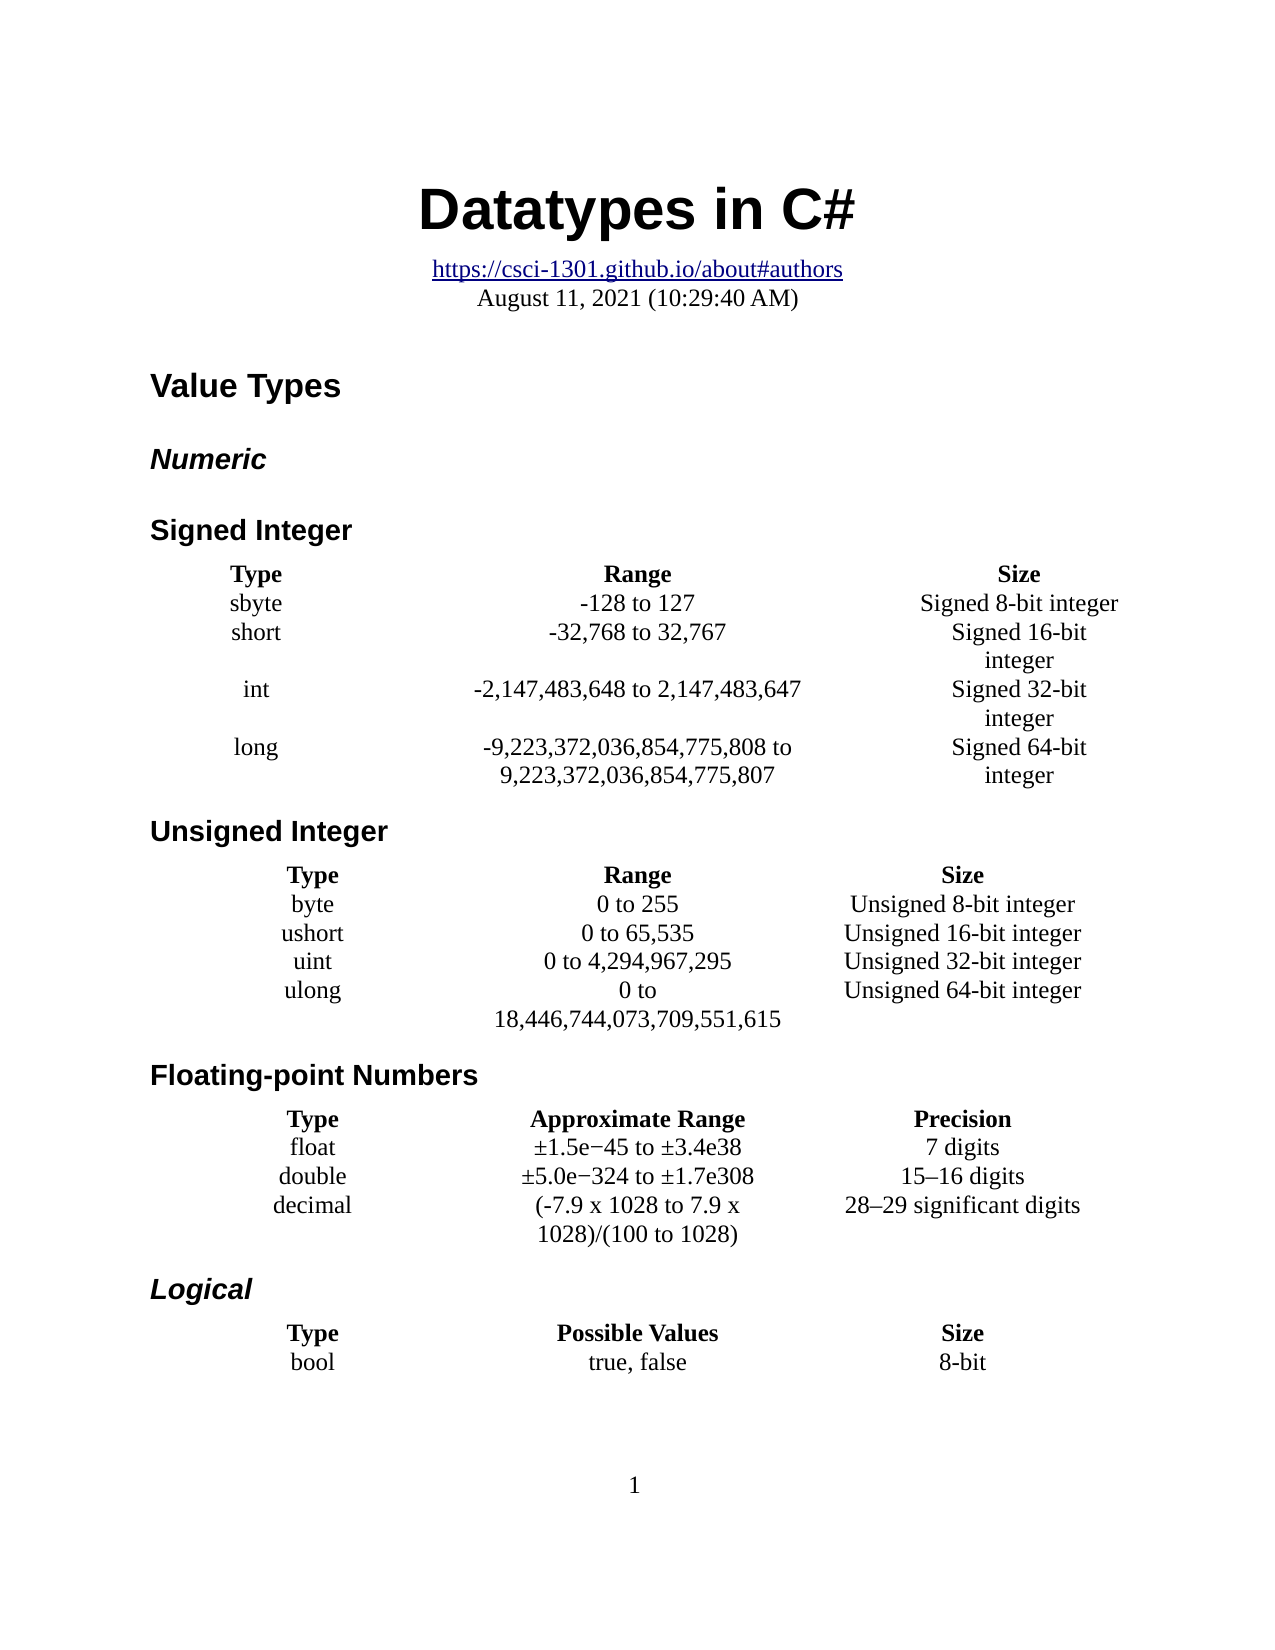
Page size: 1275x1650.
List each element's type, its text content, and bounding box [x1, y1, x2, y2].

table_cell Signed 8-bit integer [913, 588, 1125, 617]
table_header Type [150, 559, 362, 588]
text https://csci-1301.github.io/about#authors [150, 254, 1125, 283]
table_cell decimal [150, 1190, 475, 1247]
table_cell ushort [150, 918, 475, 946]
table_header Precision [800, 1104, 1125, 1132]
table_header Size [800, 860, 1125, 889]
table_cell ulong [150, 975, 475, 1033]
table_cell Signed 64-bit integer [913, 732, 1125, 789]
table_cell long [150, 732, 362, 789]
table_header Range [475, 860, 800, 889]
table_cell double [150, 1161, 475, 1190]
table_header Possible Values [475, 1319, 800, 1347]
table_cell byte [150, 889, 475, 918]
table_header Size [913, 559, 1125, 588]
table_cell 7 digits [800, 1133, 1125, 1161]
subtitle Value Types [150, 366, 1125, 404]
table_cell Signed 32-bit integer [913, 674, 1125, 732]
table_header Type [150, 860, 475, 889]
title Datatypes in C# [150, 175, 1125, 242]
table_cell Unsigned 16-bit integer [800, 918, 1125, 946]
table_cell 0 to 4,294,967,295 [475, 946, 800, 975]
table_header Type [150, 1104, 475, 1132]
subtitle Floating-point Numbers [150, 1058, 1125, 1091]
table_cell 0 to 18,446,744,073,709,551,615 [475, 975, 800, 1033]
table_cell 0 to 255 [475, 889, 800, 918]
table_cell bool [150, 1347, 475, 1376]
table_cell 0 to 65,535 [475, 918, 800, 946]
subtitle Signed Integer [150, 513, 1125, 547]
text August 11, 2021 (10:29:40 AM) [150, 283, 1125, 312]
table_header Size [800, 1319, 1125, 1347]
table_cell 28–29 significant digits [800, 1190, 1125, 1247]
table_cell true, false [475, 1347, 800, 1376]
table_cell -32,768 to 32,767 [362, 617, 913, 674]
table_cell uint [150, 946, 475, 975]
table_cell -128 to 127 [362, 588, 913, 617]
table_cell 15–16 digits [800, 1161, 1125, 1190]
table_cell Unsigned 64-bit integer [800, 975, 1125, 1033]
table_cell 8-bit [800, 1347, 1125, 1376]
table_cell -2,147,483,648 to 2,147,483,647 [362, 674, 913, 732]
table_cell -9,223,372,036,854,775,808 to 9,223,372,036,854,775,807 [362, 732, 913, 789]
table_cell (-7.9 x 1028 to 7.9 x 1028)/(100 to 1028) [475, 1190, 800, 1247]
table_cell Signed 16-bit integer [913, 617, 1125, 674]
table_cell float [150, 1133, 475, 1161]
subtitle Numeric [150, 442, 1125, 476]
subtitle Logical [150, 1272, 1125, 1306]
table_header Range [362, 559, 913, 588]
table_header Type [150, 1319, 475, 1347]
table_cell short [150, 617, 362, 674]
table_cell Unsigned 32-bit integer [800, 946, 1125, 975]
table_cell Unsigned 8-bit integer [800, 889, 1125, 918]
table_header Approximate Range [475, 1104, 800, 1132]
table_cell ±5.0e−324 to ±1.7e308 [475, 1161, 800, 1190]
table_cell ±1.5e−45 to ±3.4e38 [475, 1133, 800, 1161]
table_cell sbyte [150, 588, 362, 617]
table_cell int [150, 674, 362, 732]
subtitle Unsigned Integer [150, 814, 1125, 848]
